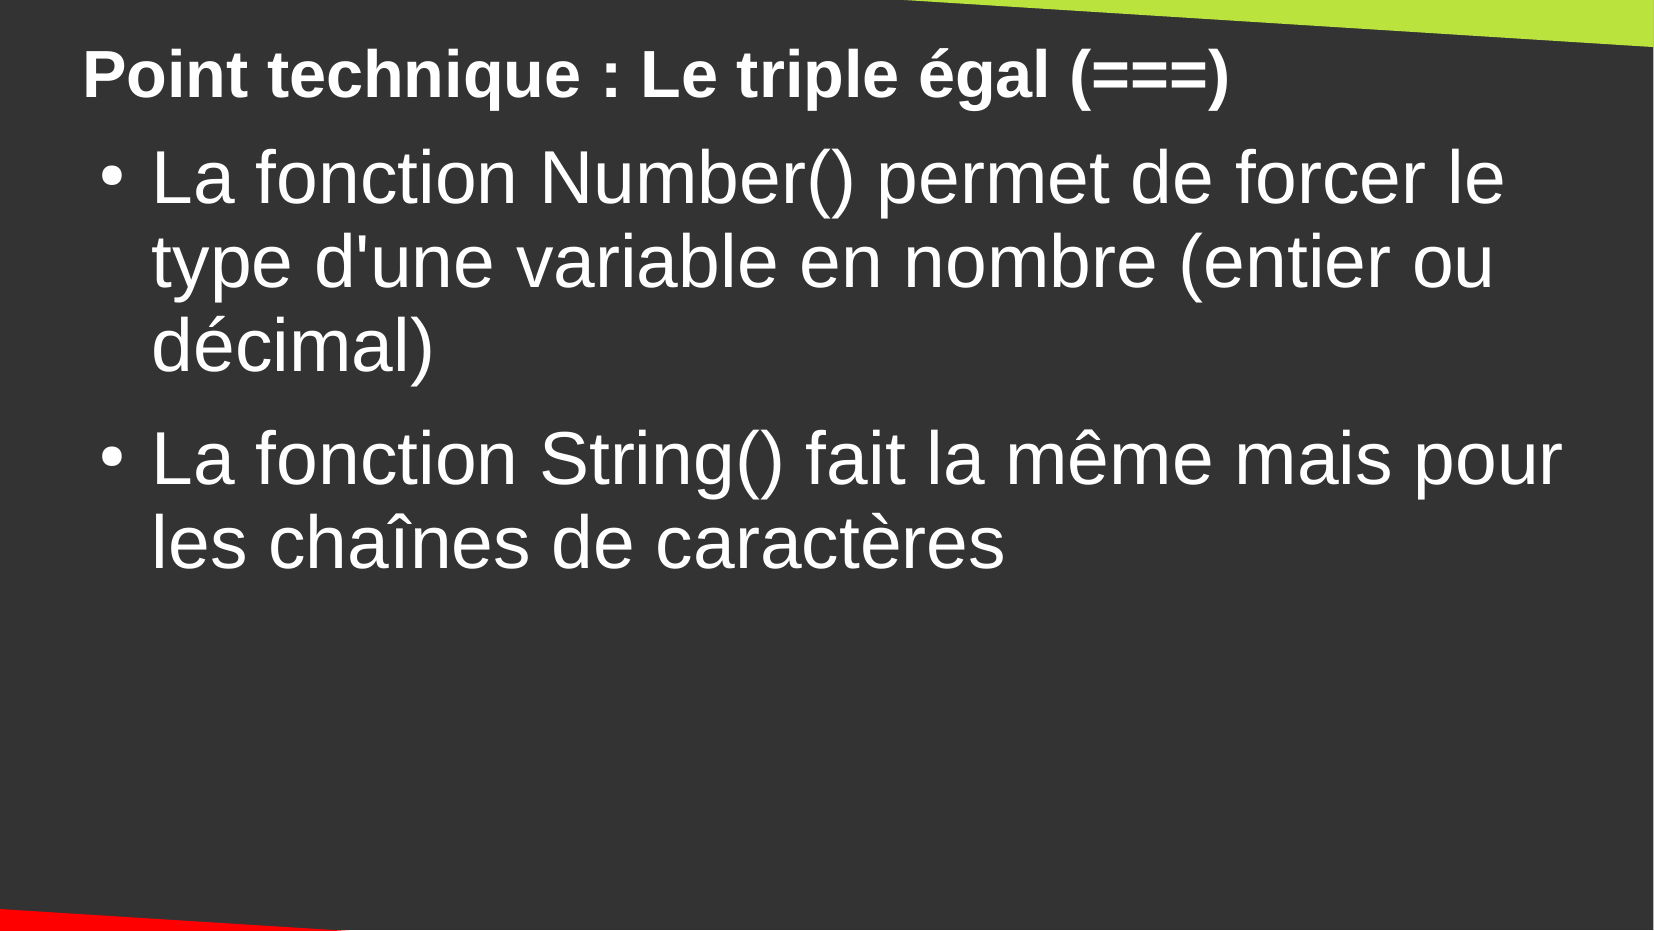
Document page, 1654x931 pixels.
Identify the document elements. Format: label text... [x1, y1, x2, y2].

text_box [0, 909, 350, 931]
title Point technique : Le triple égal (===) [82, 37, 1571, 114]
list La fonction Number() permet de forcer le type d'une variable en nombre (entier ou décimal) La fonction String() fait la même mais pour les chaînes de caractères [80, 135, 1620, 697]
text_box [904, 0, 1654, 48]
